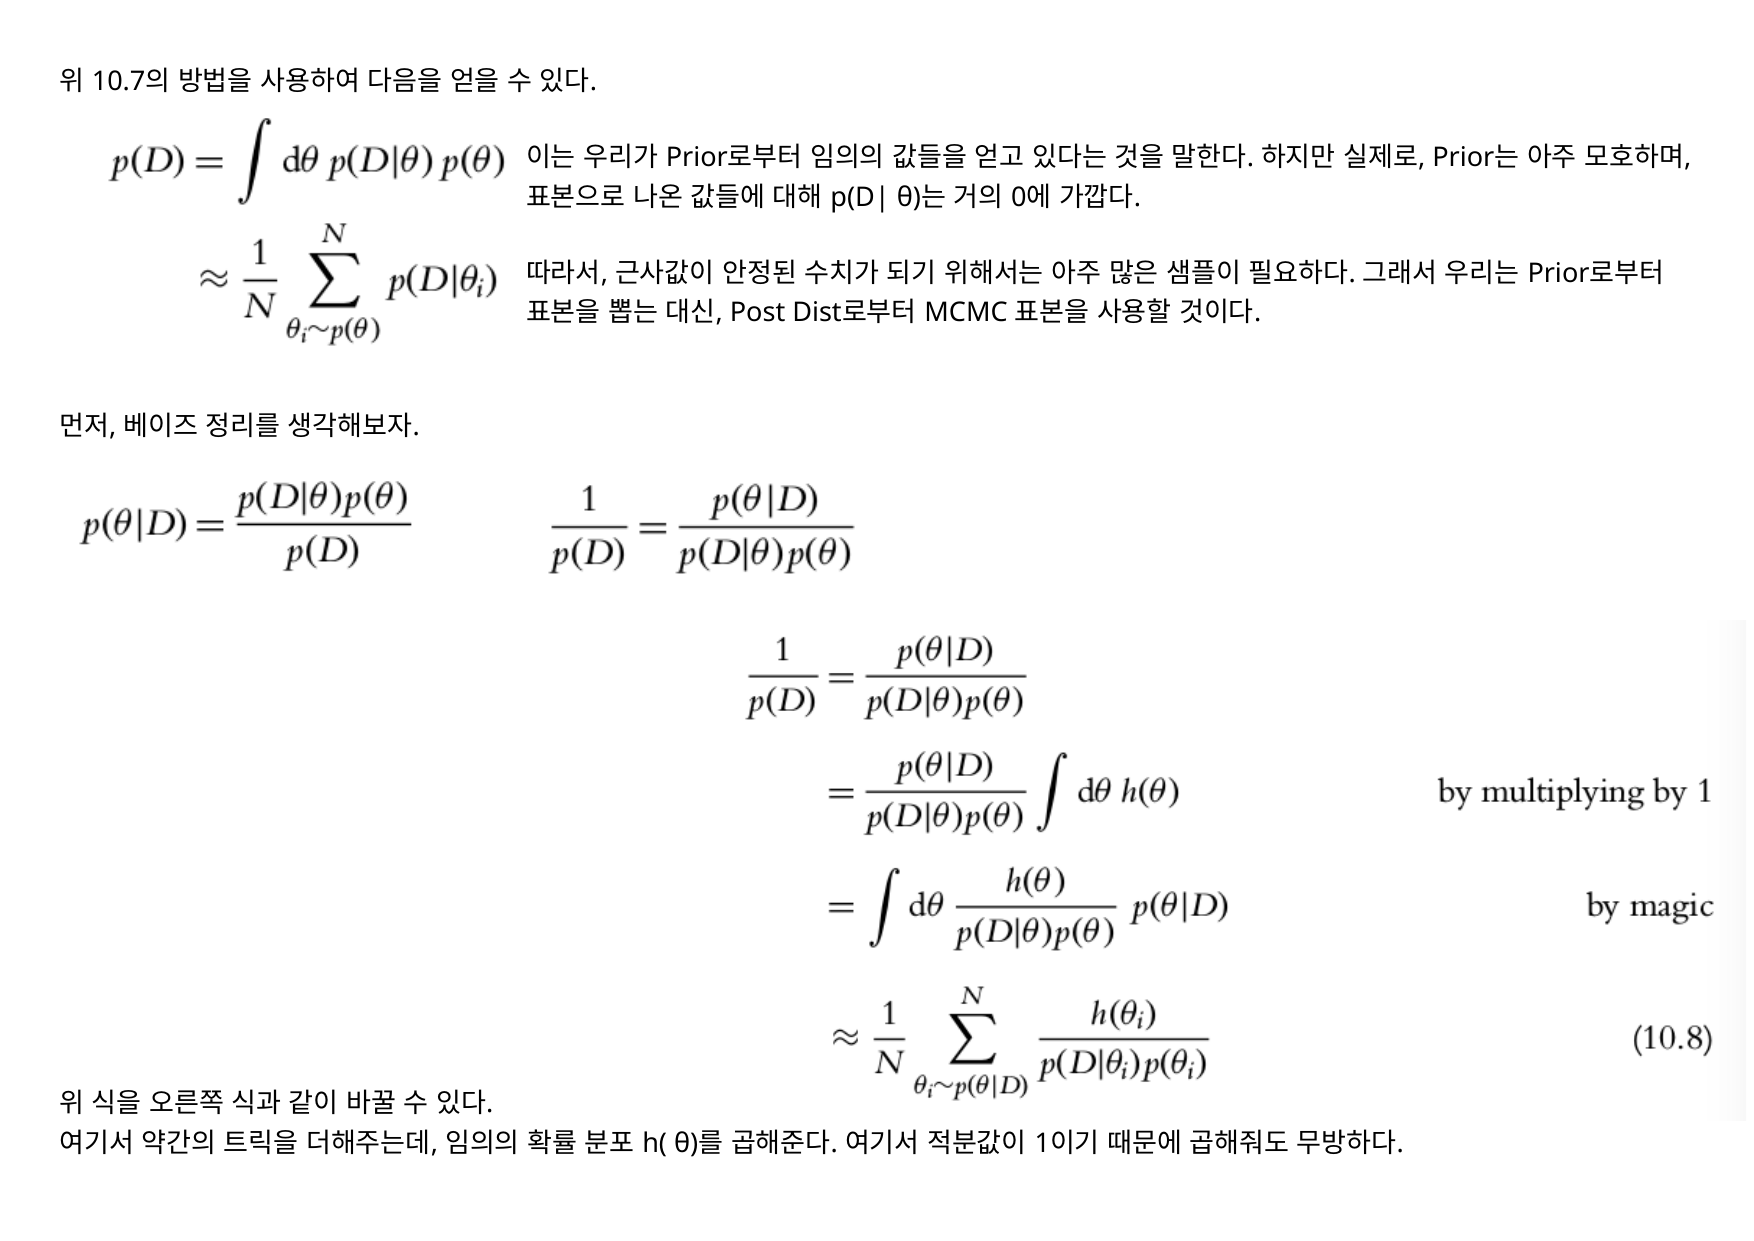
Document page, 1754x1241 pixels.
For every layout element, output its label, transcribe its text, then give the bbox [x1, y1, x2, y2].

picture [718, 620, 1747, 1121]
picture [68, 117, 526, 371]
text 위 10.7의 방법을 사용하여 다음을 얻을 수 있다. [59, 59, 1695, 98]
text 먼저, 베이즈 정리를 생각해보자. [59, 403, 1695, 443]
text 여기서 약간의 트릭을 더해주는데, 임의의 확률 분포 h( θ)를 곱해준다. 여기서 적분값이 1이기 때문에 곱해줘도 무방하다. [59, 1121, 1695, 1160]
text 이는 우리가 Prior로부터 임의의 값들을 얻고 있다는 것을 말한다. 하지만 실제로, Prior는 아주 모호하며, 표본으로 나온 값들에 대해 p(D| θ)는 거의 0에 가깝다. [526, 135, 1695, 214]
picture [522, 462, 869, 591]
text 위 식을 오른쪽 식과 같이 바꿀 수 있다. [59, 590, 1695, 620]
text 따라서, 근사값이 안정된 수치가 되기 위해서는 아주 많은 샘플이 필요하다. 그래서 우리는 Prior로부터 표본을 뽑는 대신, Post Dist로부터 MCMC 표본을 사용할 것이다. [526, 251, 1695, 330]
picture [53, 458, 435, 590]
